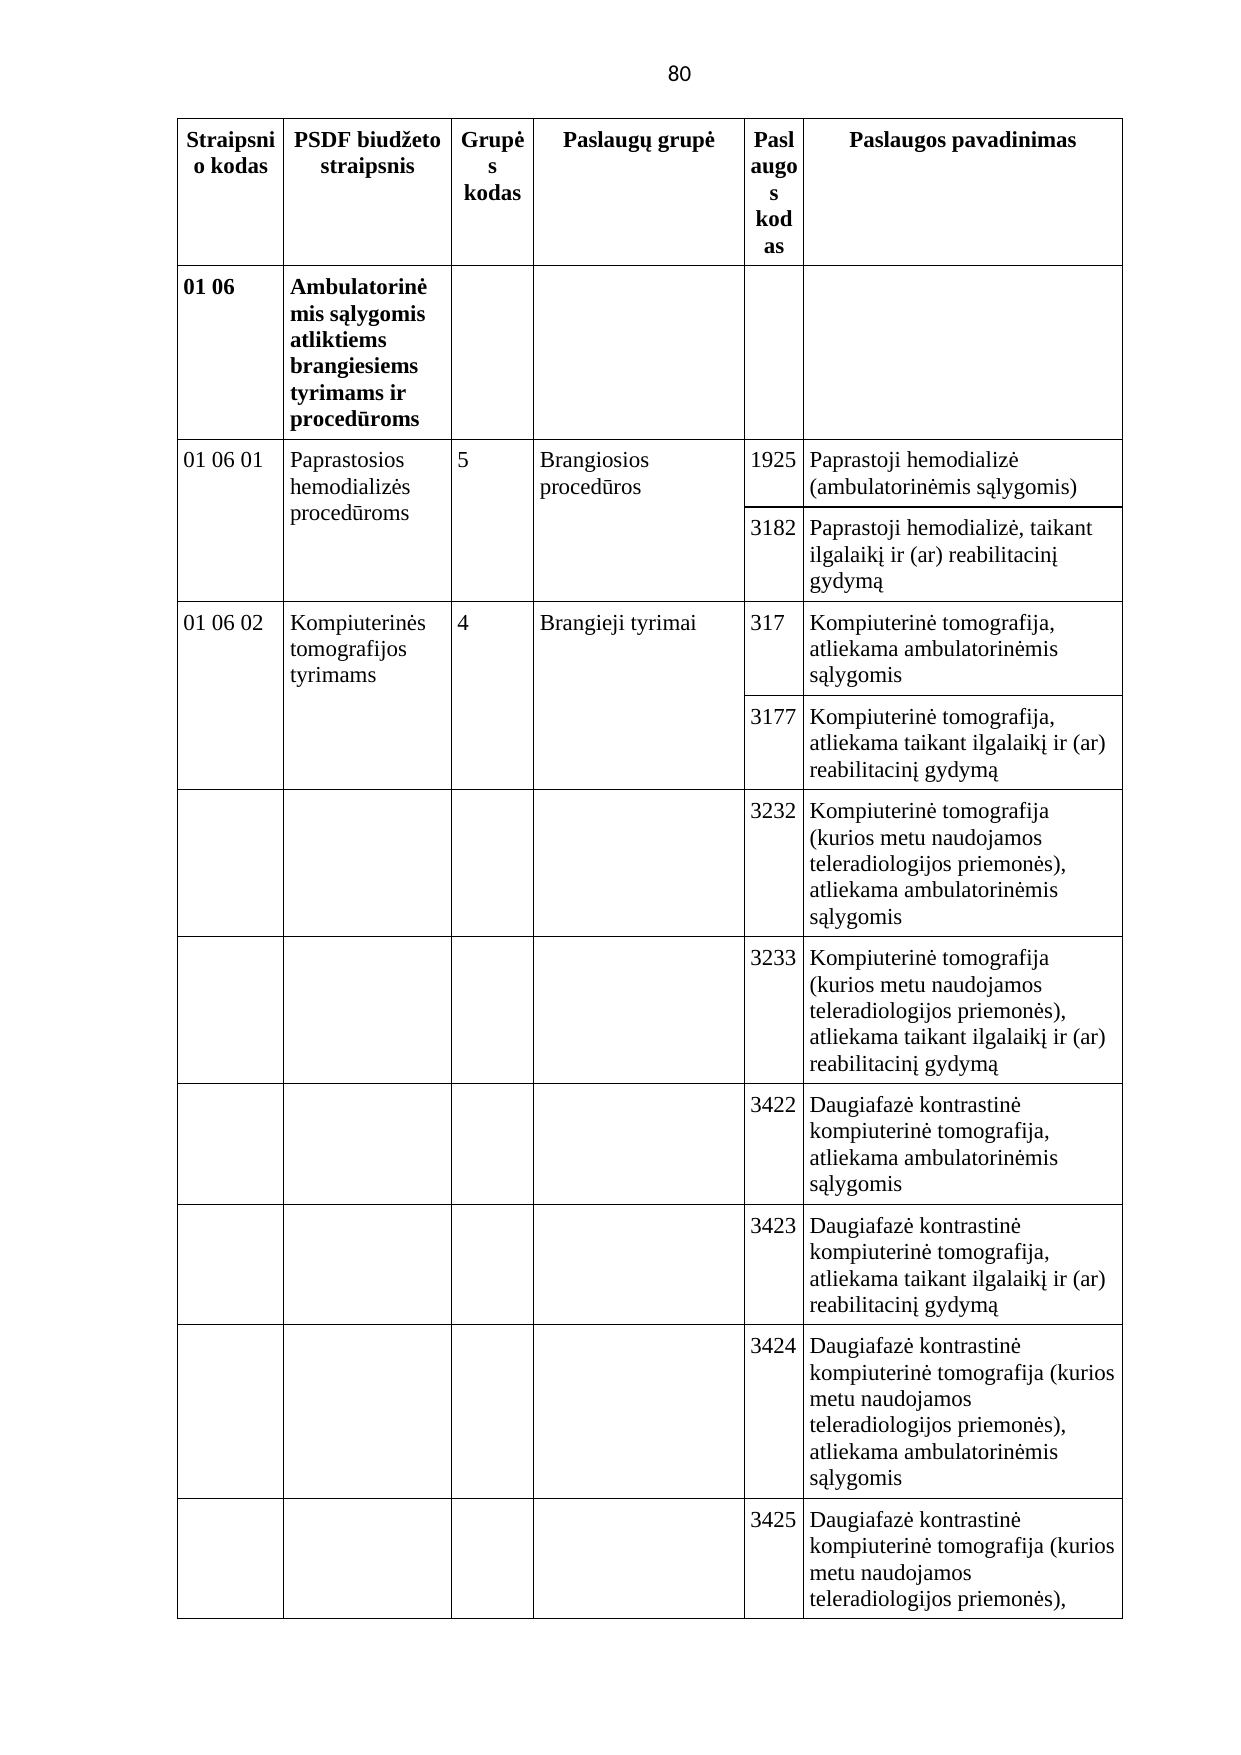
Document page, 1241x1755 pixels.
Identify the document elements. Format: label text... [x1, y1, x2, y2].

table_cell [284, 937, 451, 1083]
table_cell Brangieji tyrimai [534, 602, 744, 695]
table_cell [534, 937, 744, 1083]
table_header Paslaugos kodas [745, 119, 803, 265]
table_cell [452, 1084, 533, 1204]
table_cell [452, 937, 533, 1083]
table_cell Daugiafazė kontrastinė kompiuterinė tomografija, atliekama taikant ilgalaikį ir (ar) reabilitacinį gydymą [804, 1205, 1122, 1324]
table_cell [452, 1205, 533, 1324]
table_cell [452, 1499, 533, 1618]
table_header Straipsnio kodas [178, 119, 283, 265]
table_cell 4 [452, 602, 533, 695]
table_cell 3177 [745, 696, 803, 789]
table_cell Kompiuterinė tomografija (kurios metu naudojamos teleradiologijos priemonės), atliekama taikant ilgalaikį ir (ar) reabilitacinį gydymą [804, 937, 1122, 1083]
table_cell [178, 790, 283, 936]
table_cell [452, 1325, 533, 1498]
table_cell [534, 1499, 744, 1618]
table_header Paslaugų grupė [534, 119, 744, 265]
table_cell [284, 1499, 451, 1618]
table_cell [534, 1325, 744, 1498]
table_cell 3232 [745, 790, 803, 936]
table_header Paslaugos pavadinimas [804, 119, 1122, 265]
table_cell [534, 1084, 744, 1204]
table_cell [284, 1325, 451, 1498]
table_cell Daugiafazė kontrastinė kompiuterinė tomografija (kurios metu naudojamos teleradiologijos priemonės), atliekama ambulatorinėmis sąlygomis [804, 1325, 1122, 1498]
table_cell [804, 266, 1122, 438]
table_cell Brangiosios procedūros [534, 440, 744, 506]
table_cell [534, 266, 744, 438]
table_cell 3423 [745, 1205, 803, 1324]
table_cell Paprastoji hemodializė, taikant ilgalaikį ir (ar) reabilitacinį gydymą [804, 508, 1122, 601]
table_cell [534, 506, 744, 601]
table_cell Kompiuterinė tomografija, atliekama ambulatorinėmis sąlygomis [804, 602, 1122, 695]
table_cell 3424 [745, 1325, 803, 1498]
table_cell [534, 695, 744, 789]
table_cell [178, 1499, 283, 1618]
table_cell Kompiuterinės tomografijos tyrimams [284, 602, 451, 789]
table_cell 3182 [745, 508, 803, 601]
table_cell Paprastosios hemodializės procedūroms [284, 440, 451, 601]
table_header PSDF biudžeto straipsnis [284, 119, 451, 265]
table_cell 01 06 02 [178, 602, 283, 695]
table_cell Daugiafazė kontrastinė kompiuterinė tomografija, atliekama ambulatorinėmis sąlygomis [804, 1084, 1122, 1204]
table_cell 01 06 01 [178, 440, 283, 506]
table_cell Kompiuterinė tomografija (kurios metu naudojamos teleradiologijos priemonės), atliekama ambulatorinėmis sąlygomis [804, 790, 1122, 936]
table_cell [452, 790, 533, 936]
table_cell [452, 506, 533, 601]
table_cell Daugiafazė kontrastinė kompiuterinė tomografija (kurios metu naudojamos teleradiologijos priemonės), [804, 1499, 1122, 1618]
table_cell [452, 266, 533, 438]
table_cell [284, 1205, 451, 1324]
table_cell [178, 937, 283, 1083]
table_cell Paprastoji hemodializė (ambulatorinėmis sąlygomis) [804, 440, 1122, 506]
table_cell [452, 695, 533, 789]
table_cell [534, 790, 744, 936]
table_cell 5 [452, 440, 533, 506]
table_header Grupės kodas [452, 119, 533, 265]
table_cell 3422 [745, 1084, 803, 1204]
table_cell [745, 266, 803, 438]
table_cell [178, 1084, 283, 1204]
table_cell 3425 [745, 1499, 803, 1618]
table_cell Ambulatorinėmis sąlygomis atliktiems brangiesiems tyrimams ir procedūroms [284, 266, 451, 438]
table_cell [534, 1205, 744, 1324]
table_cell 317 [745, 602, 803, 695]
table_cell 3233 [745, 937, 803, 1083]
table_cell [178, 695, 283, 789]
table_cell 1925 [745, 440, 803, 506]
table_cell [178, 1325, 283, 1498]
table_cell [178, 506, 283, 601]
table_cell [284, 1084, 451, 1204]
table_cell [178, 1205, 283, 1324]
table_cell [284, 790, 451, 936]
table_cell 01 06 [178, 266, 283, 438]
table_cell Kompiuterinė tomografija, atliekama taikant ilgalaikį ir (ar) reabilitacinį gydymą [804, 696, 1122, 789]
